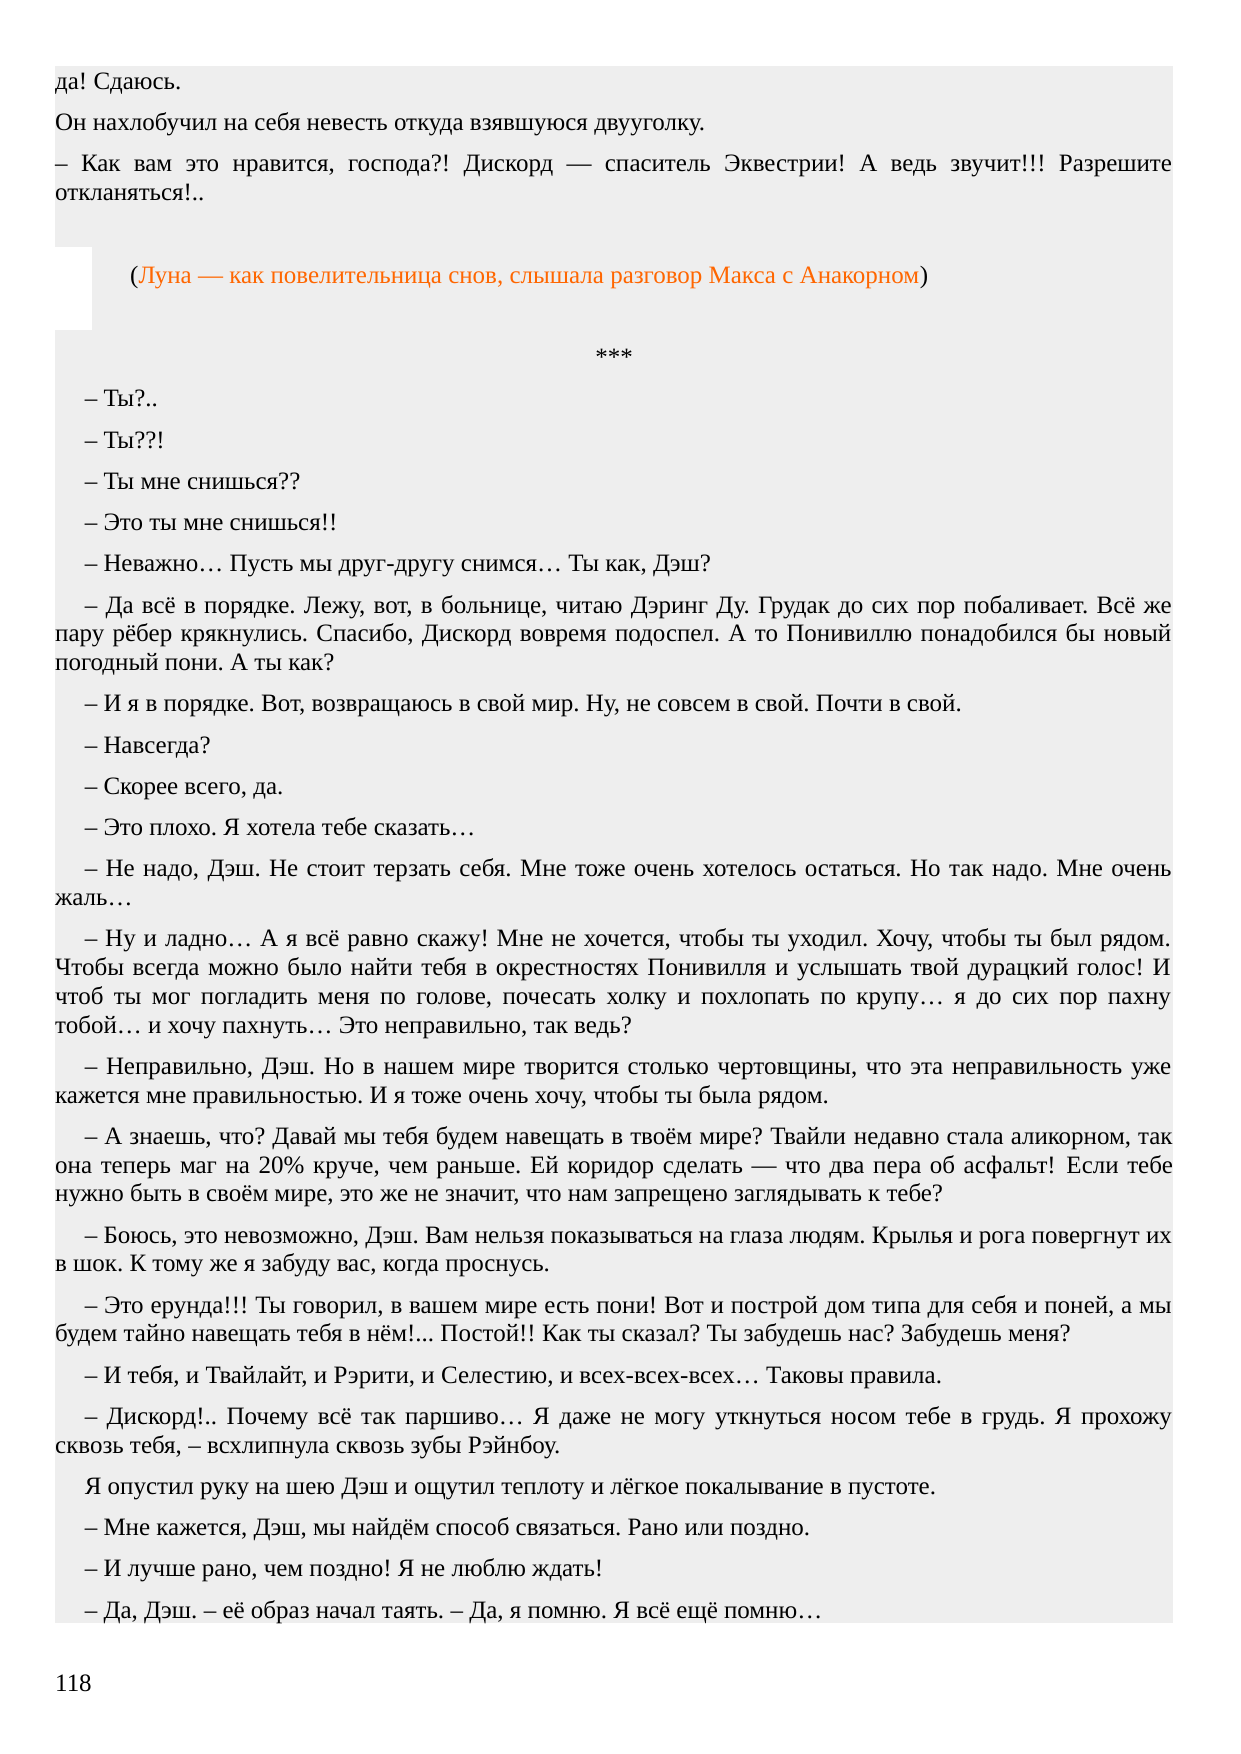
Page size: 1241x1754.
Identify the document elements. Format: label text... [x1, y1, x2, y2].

text – Да, Дэш. – её образ начал таять. – Да, я помню. Я всё ещё помню… [55, 1595, 1173, 1623]
text – И я в порядке. Вот, возвращаюсь в свой мир. Ну, не совсем в свой. Почти в свой. [55, 688, 1173, 717]
text – И тебя, и Твайлайт, и Рэрити, и Селестию, и всех-всех-всех… Таковы правила. [55, 1360, 1173, 1388]
text – Мне кажется, Дэш, мы найдём способ связаться. Рано или поздно. [55, 1512, 1173, 1541]
text – Ты?.. [55, 383, 1173, 412]
text Я опустил руку на шею Дэш и ощутил теплоту и лёгкое покалывание в пустоте. [55, 1471, 1173, 1500]
list (Луна — как повелительница снов, слышала разговор Макса с Анакорном) [92, 260, 1173, 288]
text Он нахлобучил на себя невесть откуда взявшуюся двууголку. [55, 107, 1173, 136]
text – Навсегда? [55, 730, 1173, 758]
text – Ну и ладно… А я всё равно скажу! Мне не хочется, чтобы ты уходил. Хочу, чтобы ты был рядом. Чтобы всегда можно было найти тебя в окрестностях Понивилля и услышать твой дурацкий голос! И чтоб ты мог погладить меня по голове, почесать холку и похлопать по крупу… я до сих пор пахну тобой… и хочу пахнуть… Это неправильно, так ведь? [55, 923, 1173, 1038]
text – Боюсь, это невозможно, Дэш. Вам нельзя показываться на глаза людям. Крылья и рога повергнут их в шок. К тому же я забуду вас, когда проснусь. [55, 1220, 1173, 1277]
text – Дискорд!.. Почему всё так паршиво… Я даже не могу уткнуться носом тебе в грудь. Я прохожу сквозь тебя, – всхлипнула сквозь зубы Рэйнбоу. [55, 1401, 1173, 1458]
text – И лучше рано, чем поздно! Я не люблю ждать! [55, 1553, 1173, 1582]
text – Ты??! [55, 425, 1173, 453]
text *** [55, 342, 1173, 371]
text – Это ты мне снишься!! [55, 507, 1173, 536]
text – Неправильно, Дэш. Но в нашем мире творится столько чертовщины, что эта неправильность уже кажется мне правильностью. И я тоже очень хочу, чтобы ты была рядом. [55, 1051, 1173, 1108]
text да! Сдаюсь. [55, 66, 1173, 95]
text – Да всё в порядке. Лежу, вот, в больнице, читаю Дэринг Ду. Грудак до сих пор побаливает. Всё же пару рёбер крякнулись. Спасибо, Дискорд вовремя подоспел. А то Понивиллю понадобился бы новый погодный пони. А ты как? [55, 590, 1173, 676]
text – Ты мне снишься?? [55, 466, 1173, 495]
text – Как вам это нравится, господа?! Дискорд — спаситель Эквестрии! А ведь звучит!!! Разрешите откланяться!.. [55, 148, 1173, 206]
text – Это ерунда!!! Ты говорил, в вашем мире есть пони! Вот и построй дом типа для себя и поней, а мы будем тайно навещать тебя в нём!... Постой!! Как ты сказал? Ты забудешь нас? Забудешь меня? [55, 1290, 1173, 1347]
text – А знаешь, что? Давай мы тебя будем навещать в твоём мире? Твайли недавно стала аликорном, так она теперь маг на 20% круче, чем раньше. Ей коридор сделать — что два пера об асфальт! Если тебе нужно быть в своём мире, это же не значит, что нам запрещено заглядывать к тебе? [55, 1121, 1173, 1207]
text – Неважно… Пусть мы друг-другу снимся… Ты как, Дэш? [55, 548, 1173, 577]
text – Это плохо. Я хотела тебе сказать… [55, 812, 1173, 841]
text – Не надо, Дэш. Не стоит терзать себя. Мне тоже очень хотелось остаться. Но так надо. Мне очень жаль… [55, 853, 1173, 911]
text – Скорее всего, да. [55, 771, 1173, 800]
